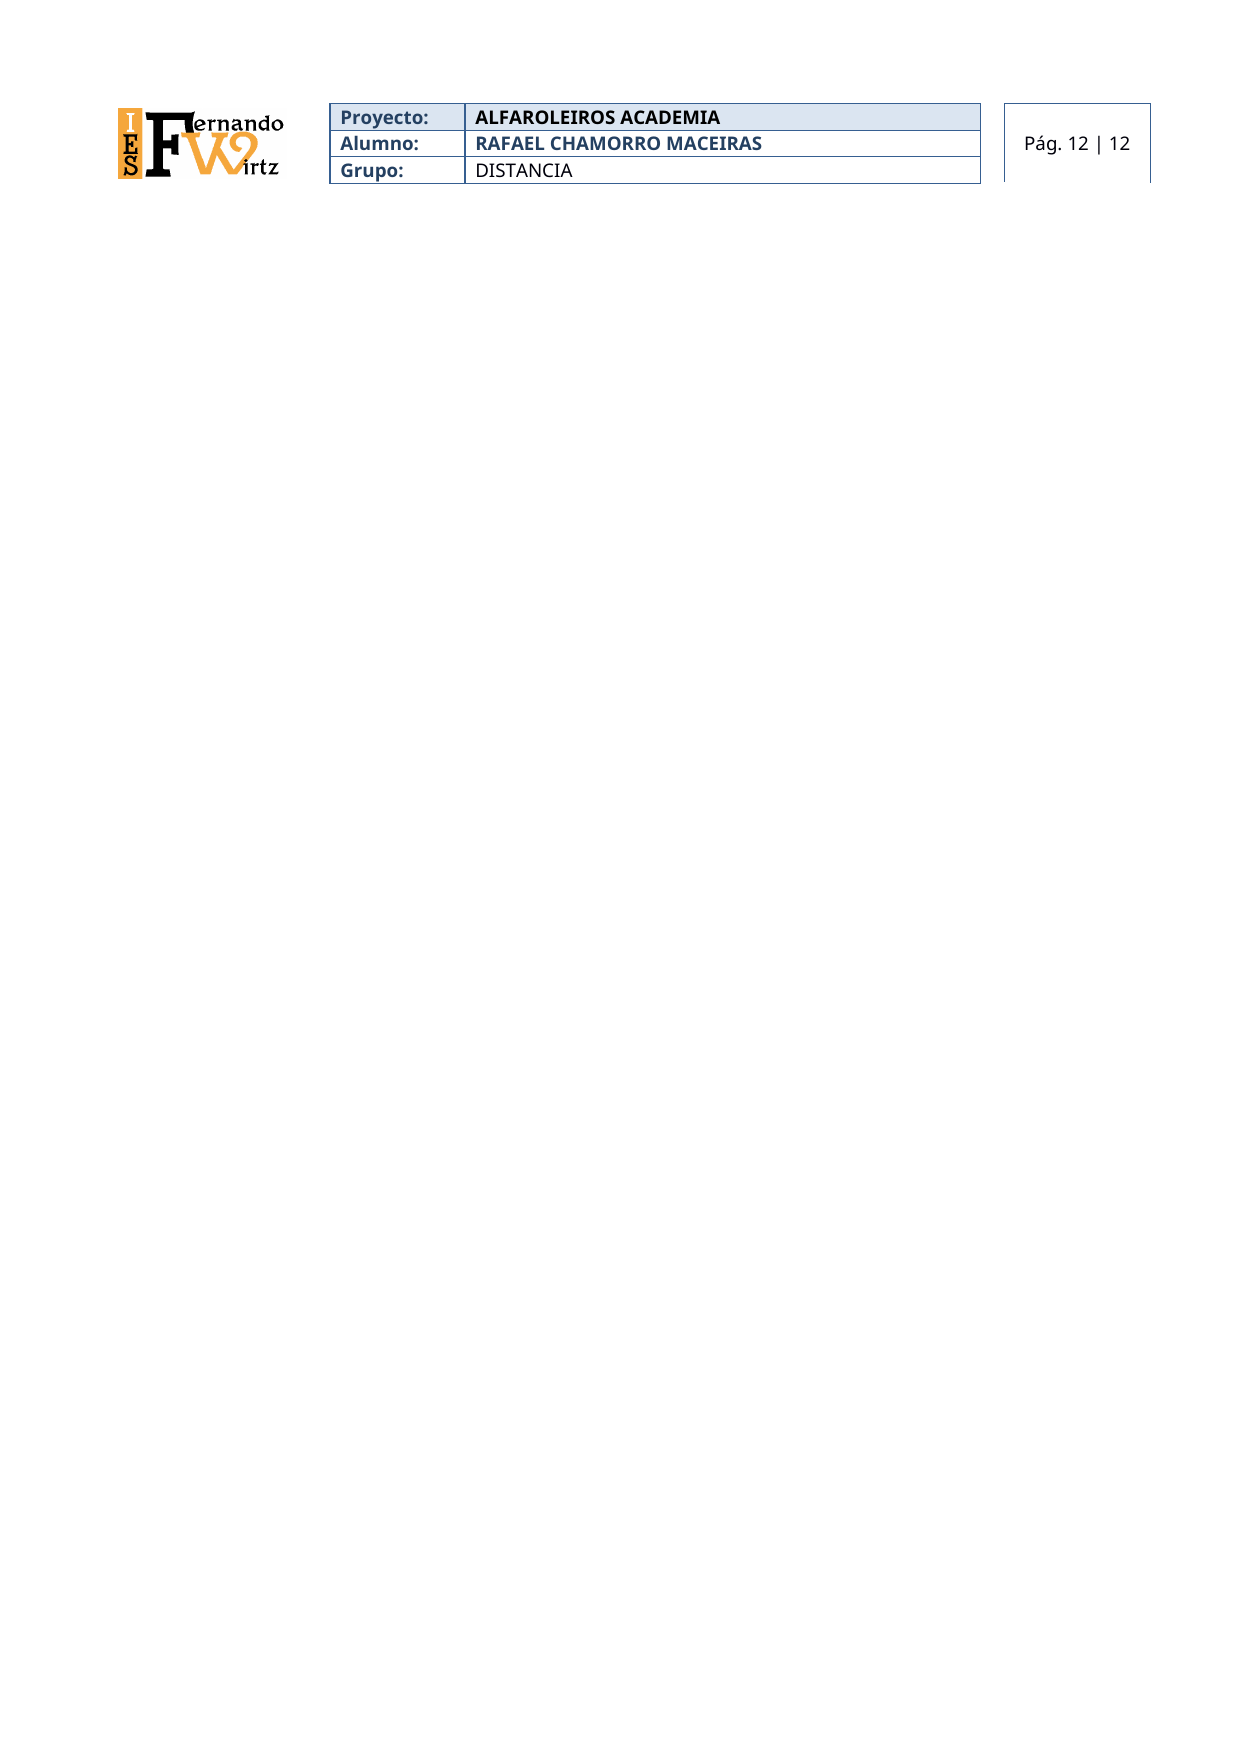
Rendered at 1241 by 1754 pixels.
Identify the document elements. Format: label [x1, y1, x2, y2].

picture [118, 108, 287, 179]
